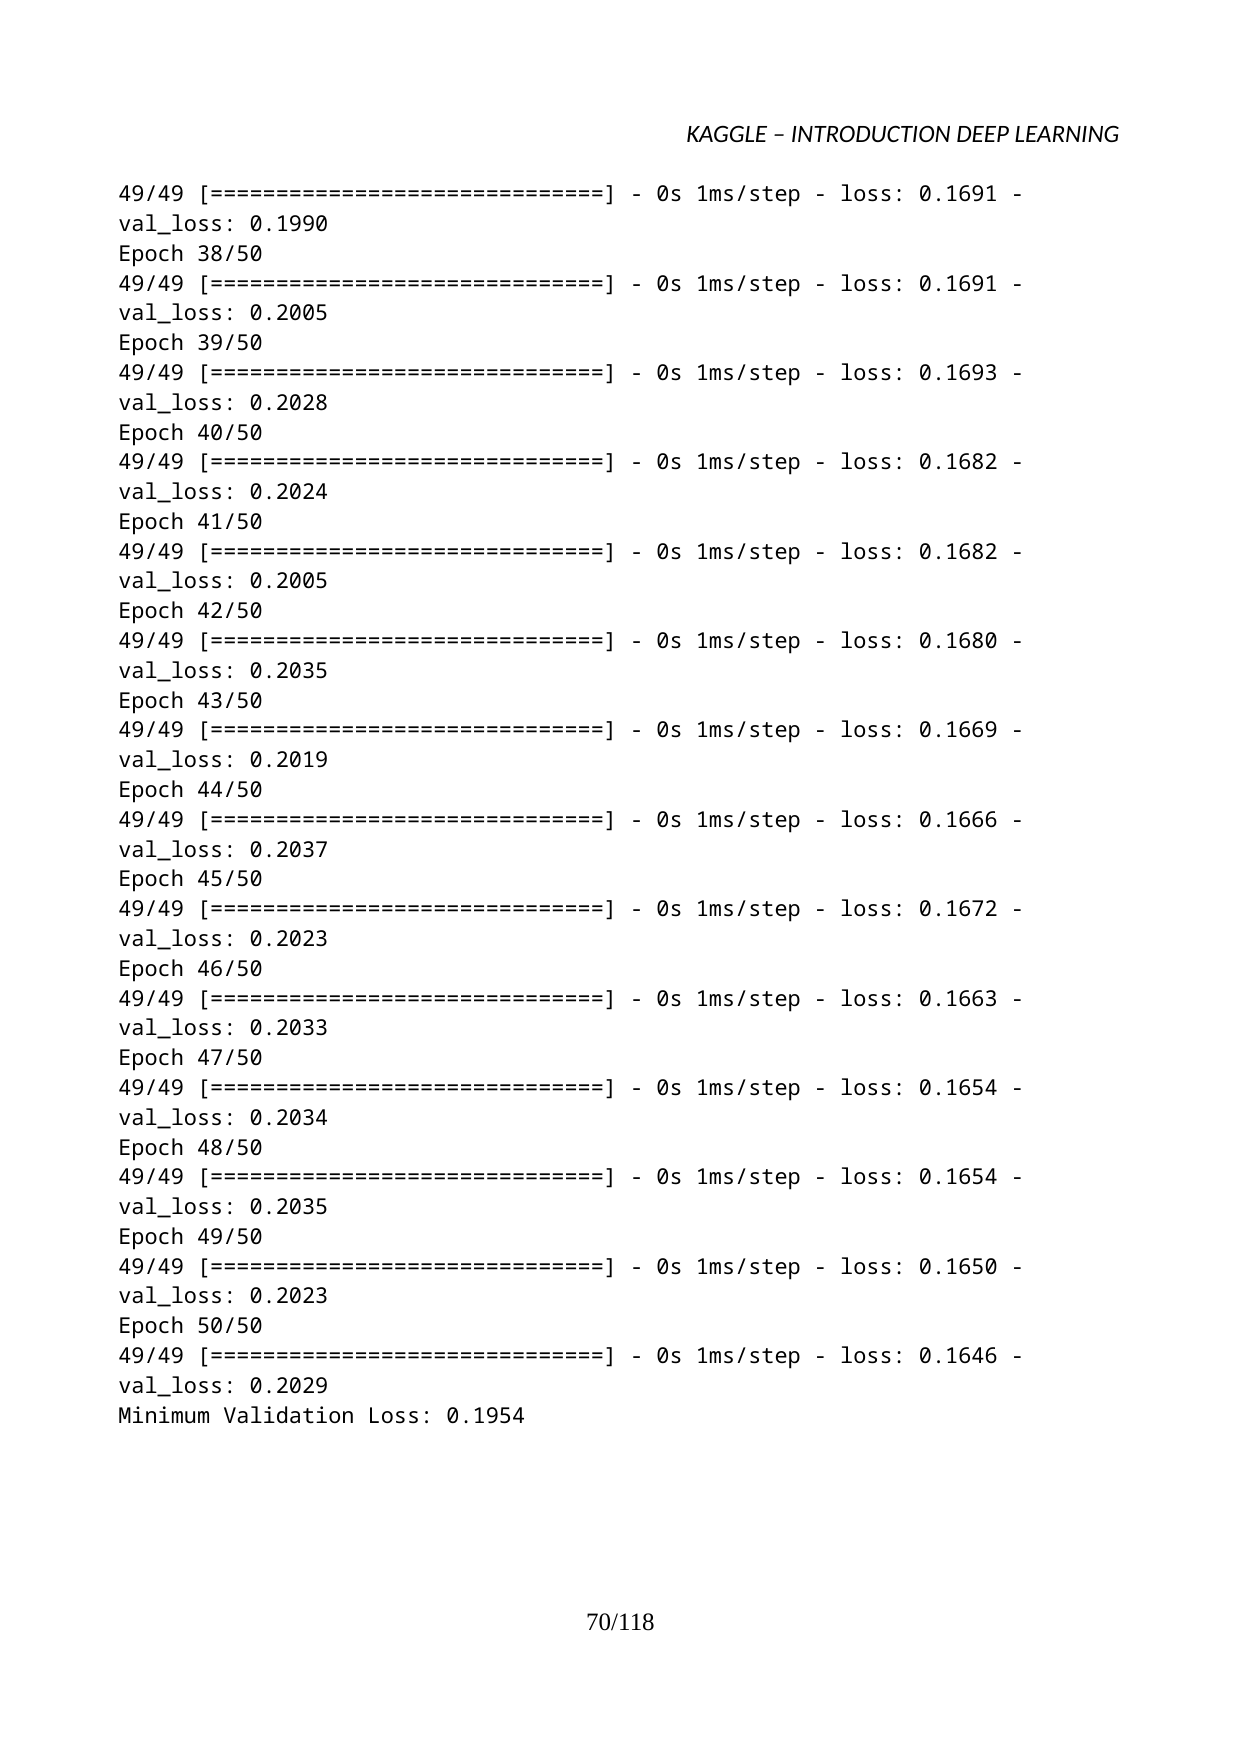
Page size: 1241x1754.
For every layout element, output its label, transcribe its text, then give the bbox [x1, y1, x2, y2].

text Epoch 44/50 [118, 774, 1122, 804]
text 49/49 [==============================] - 0s 1ms/step - loss: 0.1693 - val_loss: 0.2028 [118, 357, 1122, 416]
text Epoch 39/50 [118, 327, 1122, 357]
text 49/49 [==============================] - 0s 1ms/step - loss: 0.1669 - val_loss: 0.2019 [118, 714, 1122, 774]
text 49/49 [==============================] - 0s 1ms/step - loss: 0.1666 - val_loss: 0.2037 [118, 804, 1122, 863]
text Epoch 43/50 [118, 684, 1122, 714]
text Minimum Validation Loss: 0.1954 [118, 1399, 1122, 1429]
text 49/49 [==============================] - 0s 1ms/step - loss: 0.1691 - val_loss: 0.2005 [118, 267, 1122, 327]
text Epoch 50/50 [118, 1310, 1122, 1340]
text 49/49 [==============================] - 0s 1ms/step - loss: 0.1691 - val_loss: 0.1990 [118, 178, 1122, 238]
text 49/49 [==============================] - 0s 1ms/step - loss: 0.1663 - val_loss: 0.2033 [118, 982, 1122, 1042]
text Epoch 40/50 [118, 416, 1122, 446]
text 49/49 [==============================] - 0s 1ms/step - loss: 0.1682 - val_loss: 0.2005 [118, 536, 1122, 595]
text 49/49 [==============================] - 0s 1ms/step - loss: 0.1672 - val_loss: 0.2023 [118, 893, 1122, 953]
text Epoch 41/50 [118, 506, 1122, 536]
text Epoch 49/50 [118, 1221, 1122, 1251]
text Epoch 46/50 [118, 953, 1122, 982]
text 49/49 [==============================] - 0s 1ms/step - loss: 0.1682 - val_loss: 0.2024 [118, 446, 1122, 506]
text 49/49 [==============================] - 0s 1ms/step - loss: 0.1654 - val_loss: 0.2034 [118, 1072, 1122, 1131]
text 49/49 [==============================] - 0s 1ms/step - loss: 0.1646 - val_loss: 0.2029 [118, 1340, 1122, 1399]
text 49/49 [==============================] - 0s 1ms/step - loss: 0.1650 - val_loss: 0.2023 [118, 1251, 1122, 1310]
text Epoch 48/50 [118, 1131, 1122, 1161]
text 49/49 [==============================] - 0s 1ms/step - loss: 0.1654 - val_loss: 0.2035 [118, 1161, 1122, 1221]
text Epoch 38/50 [118, 238, 1122, 267]
text Epoch 47/50 [118, 1042, 1122, 1072]
text 49/49 [==============================] - 0s 1ms/step - loss: 0.1680 - val_loss: 0.2035 [118, 625, 1122, 684]
text Epoch 45/50 [118, 863, 1122, 893]
text Epoch 42/50 [118, 595, 1122, 625]
